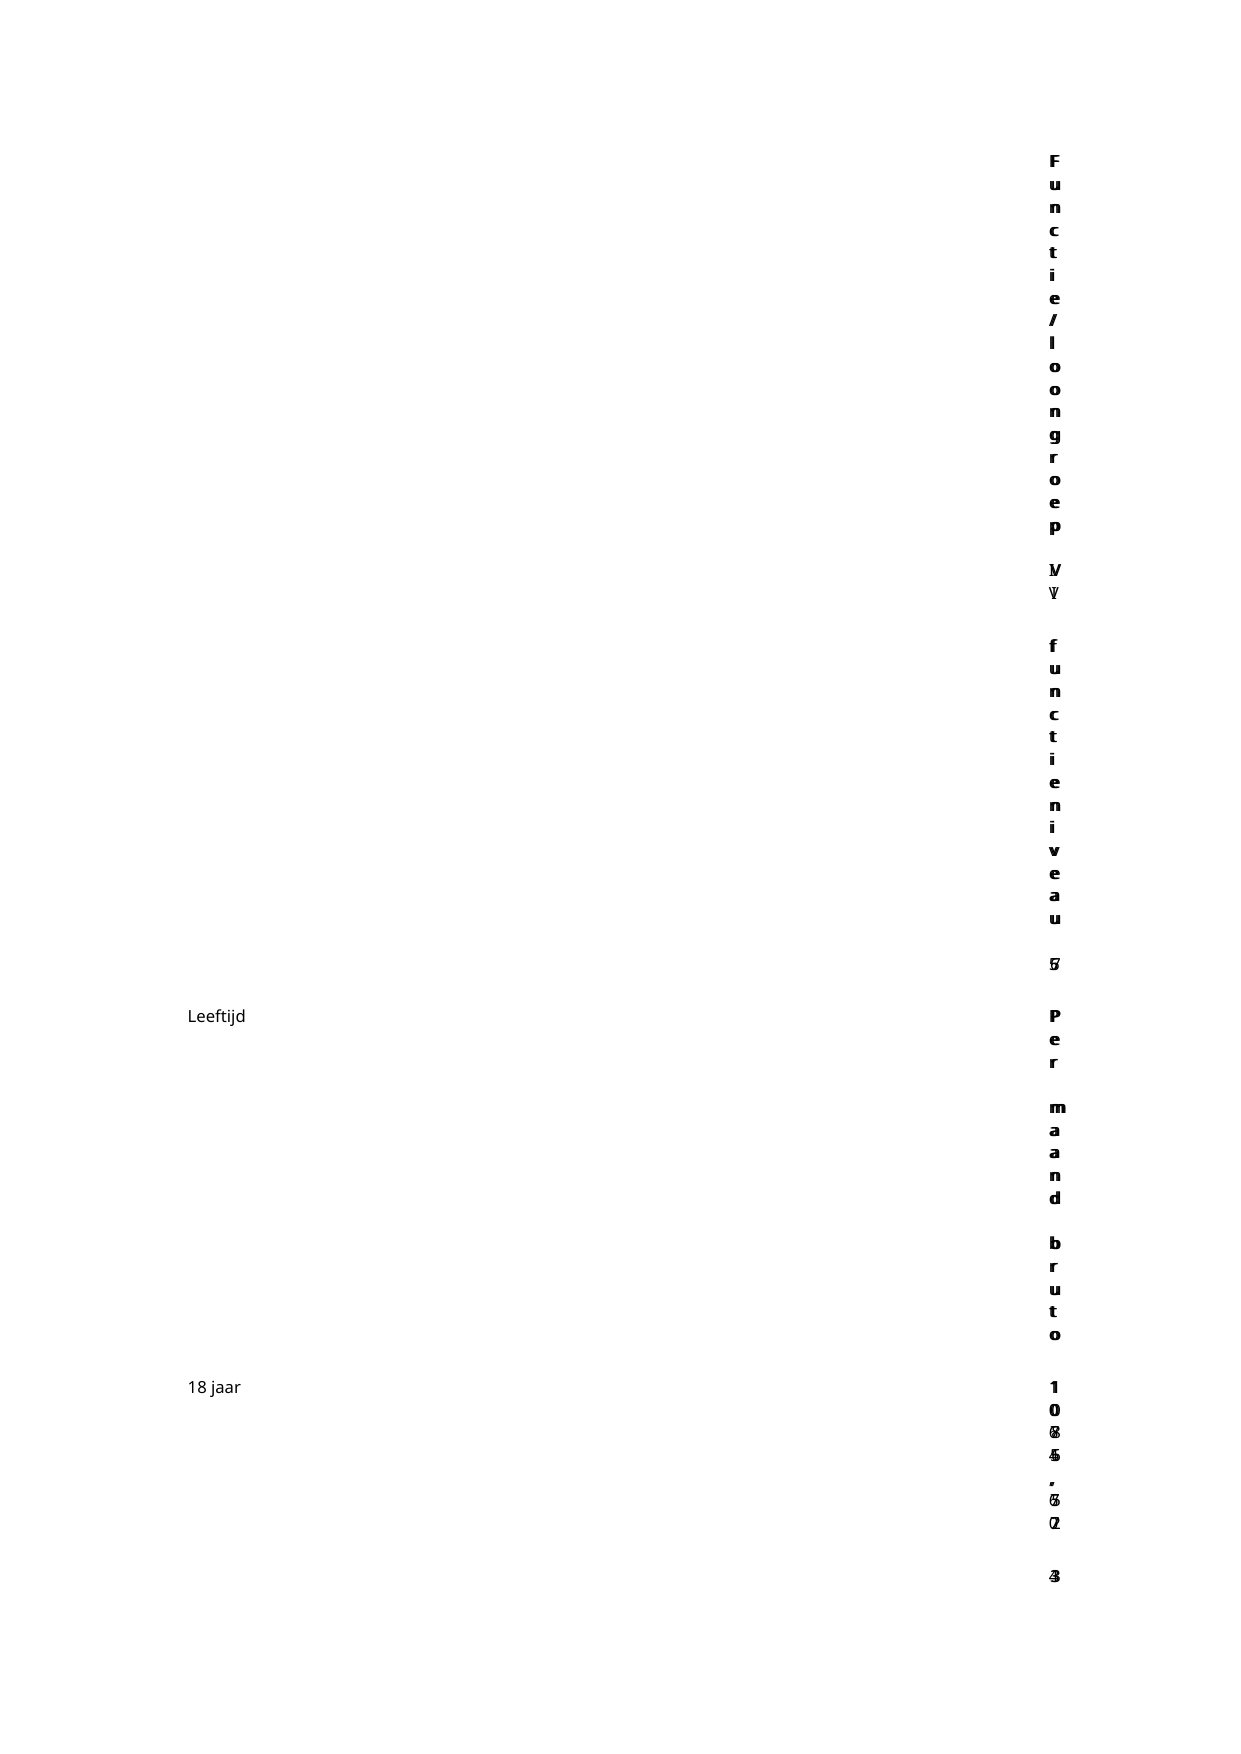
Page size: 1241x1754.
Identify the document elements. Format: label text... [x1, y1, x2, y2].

table_cell 18 jaar [188, 1375, 1048, 1564]
table_cell Leeftijd [188, 1005, 1048, 1375]
table_header [188, 150, 1048, 1005]
table_cell [188, 1564, 1048, 1587]
